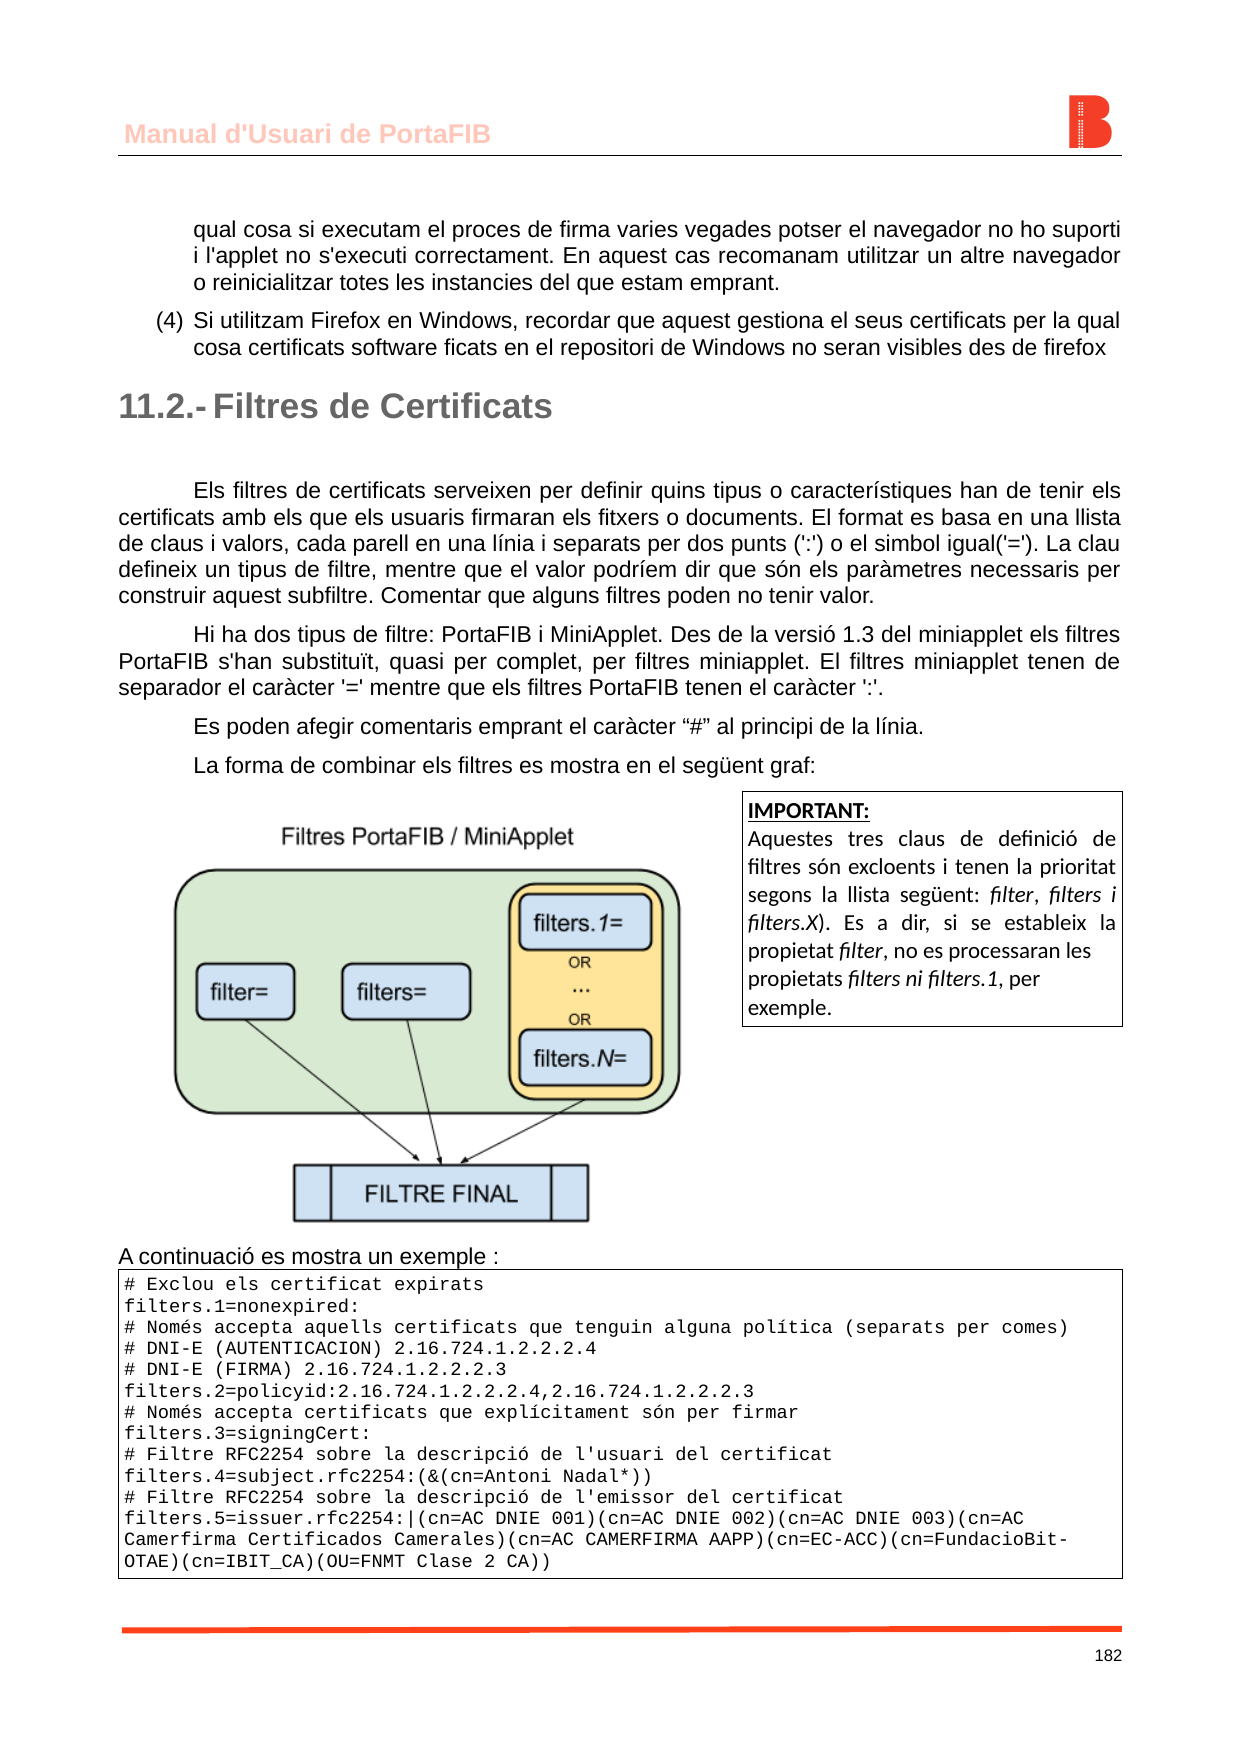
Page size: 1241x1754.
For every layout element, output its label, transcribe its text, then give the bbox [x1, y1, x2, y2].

text La forma de combinar els filtres es mostra en el següent graf: [118, 752, 1122, 778]
text Es poden afegir comentaris emprant el caràcter “#” al principi de la línia. [118, 713, 1122, 739]
text Els filtres de certificats serveixen per definir quins tipus o característiques han de tenir els certificats amb els que els usuaris firmaran els fitxers o documents. El format es basa en una llista de claus i valors, cada parell en una línia i separats per dos punts (':') o el simbol igual('='). La clau defineix un tipus de filtre, mentre que el valor podríem dir que són els paràmetres necessaris per construir aquest subfiltre. Comentar que alguns filtres poden no tenir valor. [118, 477, 1122, 609]
picture [161, 796, 699, 1238]
subtitle Filtres de Certificats [118, 385, 1122, 426]
table_header [118, 791, 742, 1243]
table_cell [742, 1027, 1122, 1243]
list Si utilitzam Firefox en Windows, recordar que aquest gestiona el seus certificats per la qual cosa certificats software ficats en el repositori de Windows no seran visibles des de firefox [156, 307, 1122, 360]
table_header # Exclou els certificat expirats filters.1=nonexpired: # Només accepta aquells certificats que tenguin alguna política (separats per comes) # DNI-E (AUTENTICACION) 2.16.724.1.2.2.2.4 # DNI-E (FIRMA) 2.16.724.1.2.2.2.3 filters.2=policyid:2.16.724.1.2.2.2.4,2.16.724.1.2.2.2.3 # Només accepta certificats que explícitament són per firmar filters.3=signingCert: # Filtre RFC2254 sobre la descripció de l'usuari del certificat filters.4=subject.rfc2254:(&(cn=Antoni Nadal*)) # Filtre RFC2254 sobre la descripció de l'emissor del certificat filters.5=issuer.rfc2254:|(cn=AC DNIE 001)(cn=AC DNIE 002)(cn=AC DNIE 003)(cn=AC Camerfirma Certificados Camerales)(cn=AC CAMERFIRMA AAPP)(cn=EC-ACC)(cn=FundacioBit-OTAE)(cn=IBIT_CA)(OU=FNMT Clase 2 CA)) [119, 1270, 1122, 1578]
picture [1063, 94, 1117, 150]
text A continuació es mostra un exemple : [118, 1243, 1122, 1269]
list qual cosa si executam el proces de firma varies vegades potser el navegador no ho suporti i l'applet no s'executi correctament. En aquest cas recomanam utilitzar un altre navegador o reinicialitzar totes les instancies del que estam emprant. [156, 216, 1122, 295]
text Hi ha dos tipus de filtre: PortaFIB i MiniApplet. Des de la versió 1.3 del miniapplet els filtres PortaFIB s'han substituït, quasi per complet, per filtres miniapplet. El filtres miniapplet tenen de separador el caràcter '=' mentre que els filtres PortaFIB tenen el caràcter ':'. [118, 621, 1122, 700]
table_header IMPORTANT: Aquestes tres claus de definició de filtres són excloents i tenen la prioritat segons la llista següent: filter, filters i filters.X). Es a dir, si se estableix la propietat filter, no es processaran les propietats filters ni filters.1, per exemple. [743, 792, 1122, 1026]
